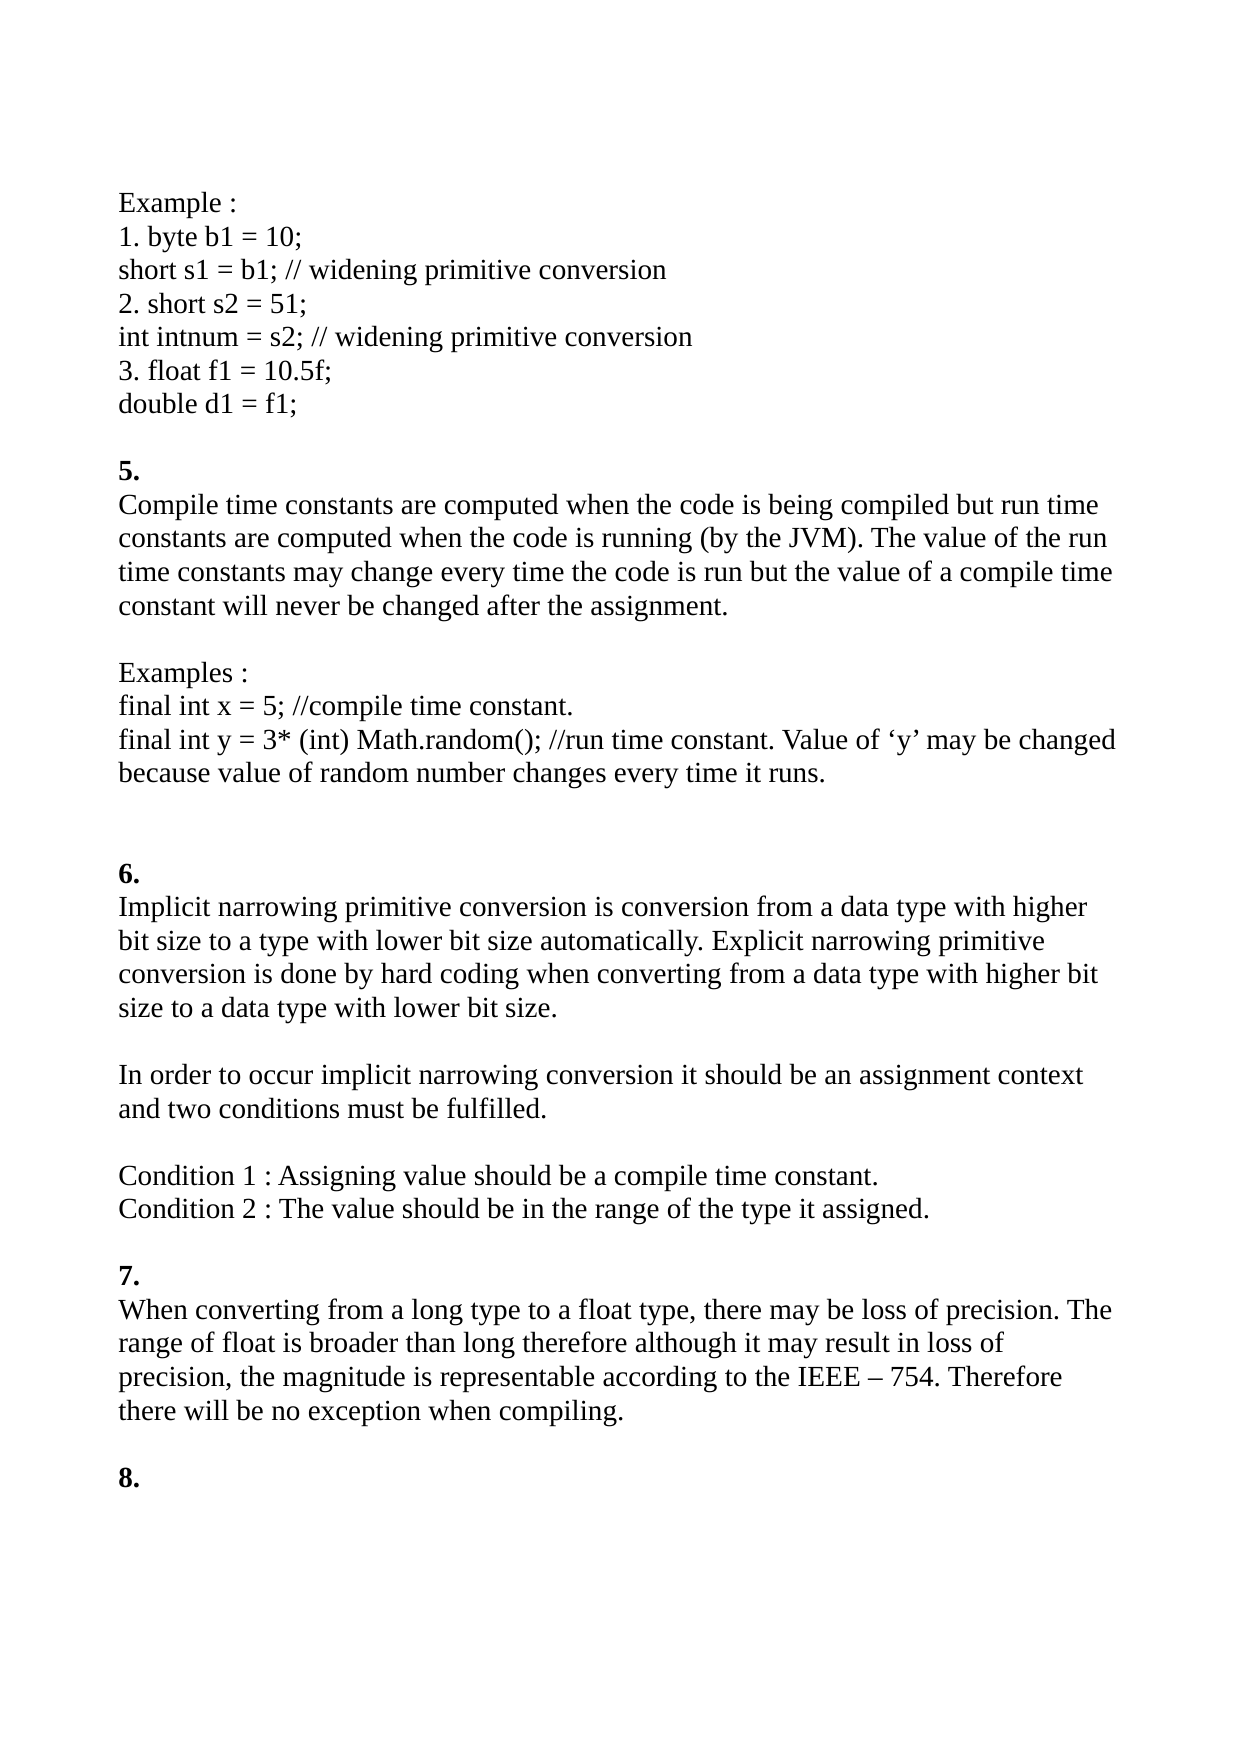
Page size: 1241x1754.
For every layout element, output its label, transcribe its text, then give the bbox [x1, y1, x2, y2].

text 2. short s2 = 51; [118, 286, 1122, 319]
text Implicit narrowing primitive conversion is conversion from a data type with higher [118, 889, 1122, 923]
text range of float is broader than long therefore although it may result in loss of [118, 1326, 1122, 1359]
text conversion is done by hard coding when converting from a data type with higher bit [118, 957, 1122, 990]
text 3. float f1 = 10.5f; [118, 353, 1122, 386]
text precision, the magnitude is representable according to the IEEE – 754. Therefore [118, 1359, 1122, 1393]
text constant will never be changed after the assignment. [118, 588, 1122, 621]
text Condition 1 : Assigning value should be a compile time constant. [118, 1158, 1122, 1191]
text Condition 2 : The value should be in the range of the type it assigned. [118, 1191, 1122, 1225]
text short s1 = b1; // widening primitive conversion [118, 252, 1122, 286]
text 1. byte b1 = 10; [118, 219, 1122, 252]
text 6. [118, 856, 1122, 889]
text final int y = 3* (int) Math.random(); //run time constant. Value of ‘y’ may be changed [118, 722, 1122, 755]
text Compile time constants are computed when the code is being compiled but run time [118, 487, 1122, 521]
text 8. [118, 1460, 1122, 1493]
text When converting from a long type to a float type, there may be loss of precision. The [118, 1292, 1122, 1326]
text bit size to a type with lower bit size automatically. Explicit narrowing primitive [118, 923, 1122, 957]
text time constants may change every time the code is run but the value of a compile time [118, 554, 1122, 588]
text double d1 = f1; [118, 386, 1122, 420]
text because value of random number changes every time it runs. [118, 755, 1122, 789]
text Example : [118, 185, 1122, 219]
text final int x = 5; //compile time constant. [118, 688, 1122, 722]
text constants are computed when the code is running (by the JVM). The value of the run [118, 521, 1122, 554]
text Examples : [118, 655, 1122, 688]
text In order to occur implicit narrowing conversion it should be an assignment context [118, 1057, 1122, 1091]
text there will be no exception when compiling. [118, 1393, 1122, 1426]
text 7. [118, 1258, 1122, 1292]
text size to a data type with lower bit size. [118, 990, 1122, 1024]
text and two conditions must be fulfilled. [118, 1091, 1122, 1124]
text 5. [118, 453, 1122, 487]
text int intnum = s2; // widening primitive conversion [118, 319, 1122, 353]
